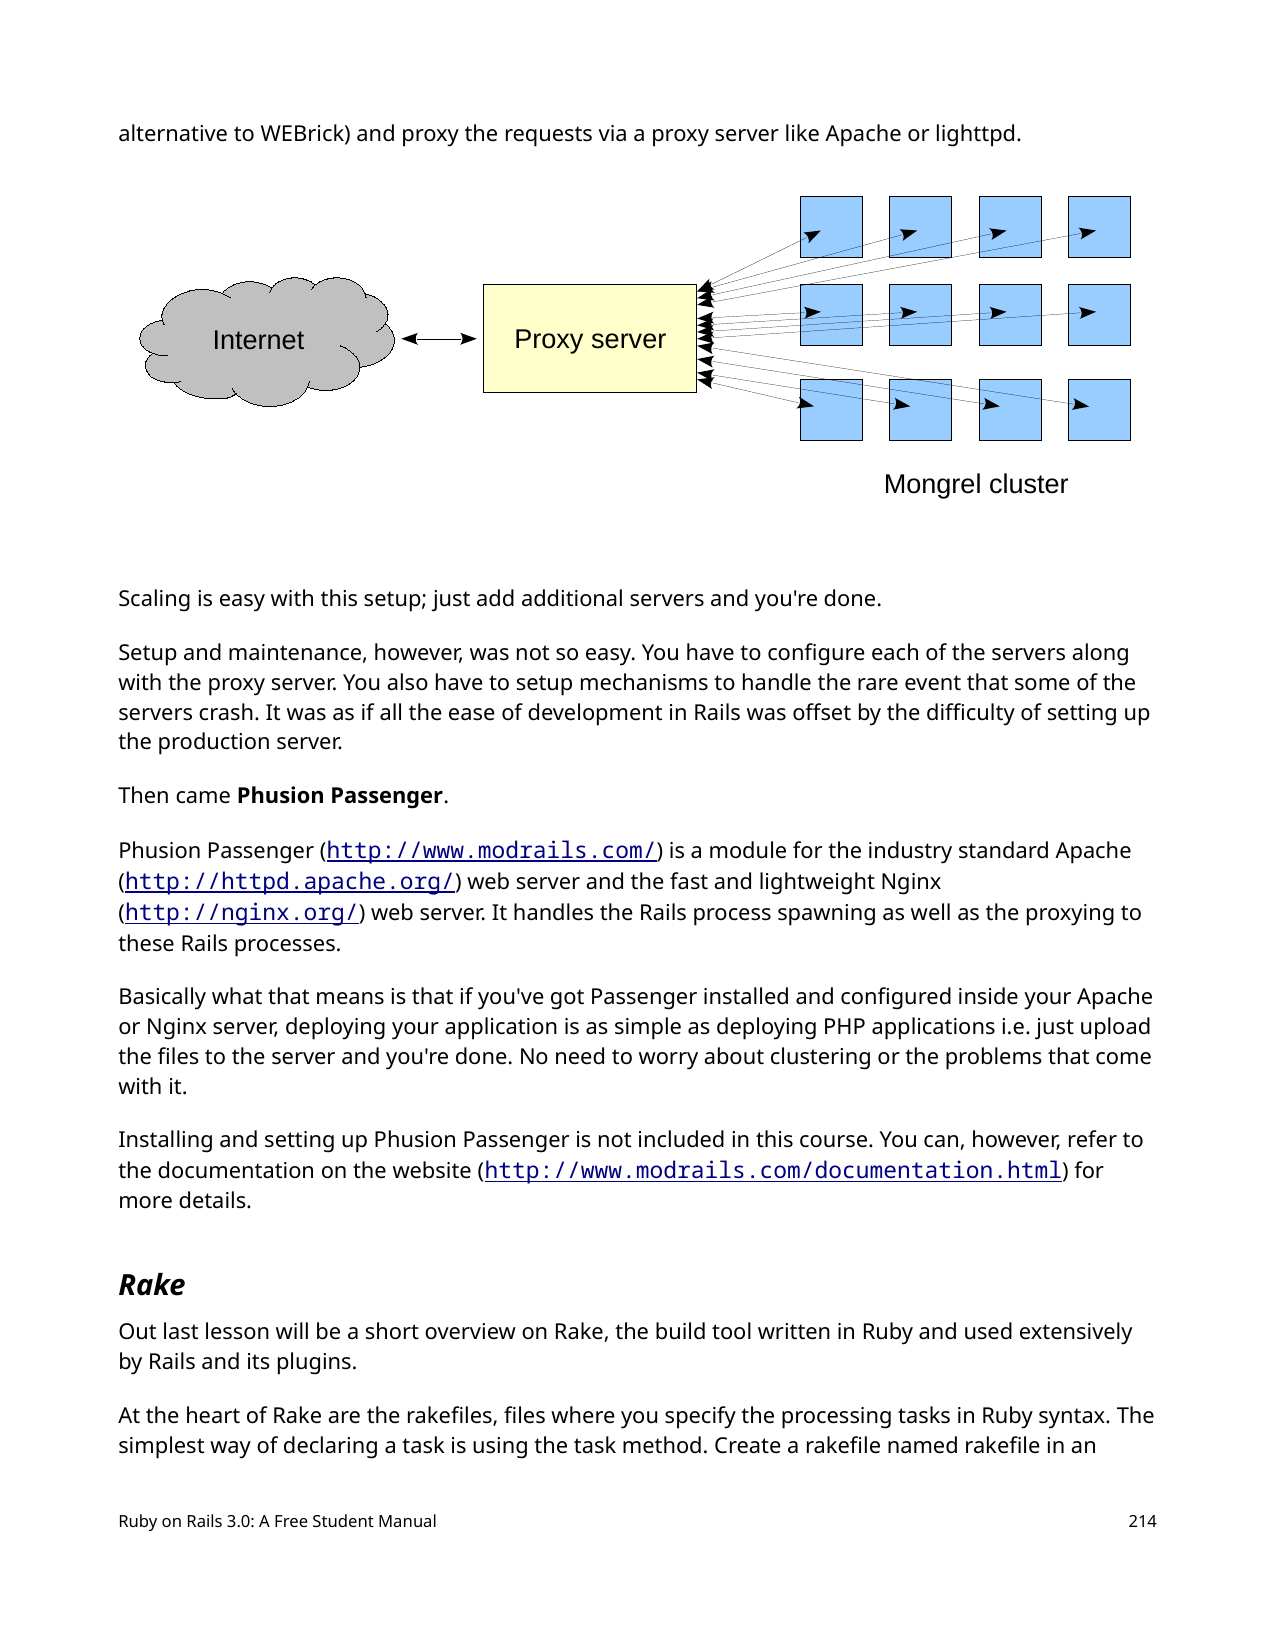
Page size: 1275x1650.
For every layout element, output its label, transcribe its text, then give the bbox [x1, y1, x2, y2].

subtitle Rake [118, 1264, 1157, 1304]
text Then came Phusion Passenger. [118, 780, 1157, 810]
text Scaling is easy with this setup; just add additional servers and you're done. [118, 583, 1157, 613]
text Phusion Passenger (http://www.modrails.com/) is a module for the industry standard Apache (http://httpd.apache.org/) web server and the fast and lightweight Nginx (http://nginx.org/) web server. It handles the Rails process spawning as well as the proxying to these Rails processes. [118, 834, 1157, 957]
text Basically what that means is that if you've got Passenger installed and configured inside your Apache or Nginx server, deploying your application is as simple as deploying PHP applications i.e. just upload the files to the server and you're done. No need to worry about clustering or the problems that come with it. [118, 981, 1157, 1100]
text Out last lesson will be a short overview on Rake, the build tool written in Ruby and used extensively by Rails and its plugins. [118, 1316, 1157, 1376]
text alternative to WEBrick) and proxy the requests via a proxy server like Apache or lighttpd. [118, 118, 1157, 148]
text Setup and maintenance, however, was not so easy. You have to configure each of the servers along with the proxy server. You also have to setup mechanisms to handle the rare event that some of the servers crash. It was as if all the ease of development in Rails was offset by the difficulty of setting up the production server. [118, 637, 1157, 756]
text Installing and setting up Phusion Passenger is not included in this course. You can, however, refer to the documentation on the website (http://www.modrails.com/documentation.html) for more details. [118, 1124, 1157, 1215]
text At the heart of Rake are the rakefiles, files where you specify the processing tasks in Ruby syntax. The simplest way of declaring a task is using the task method. Create a rakefile named rakefile in an [118, 1400, 1157, 1459]
